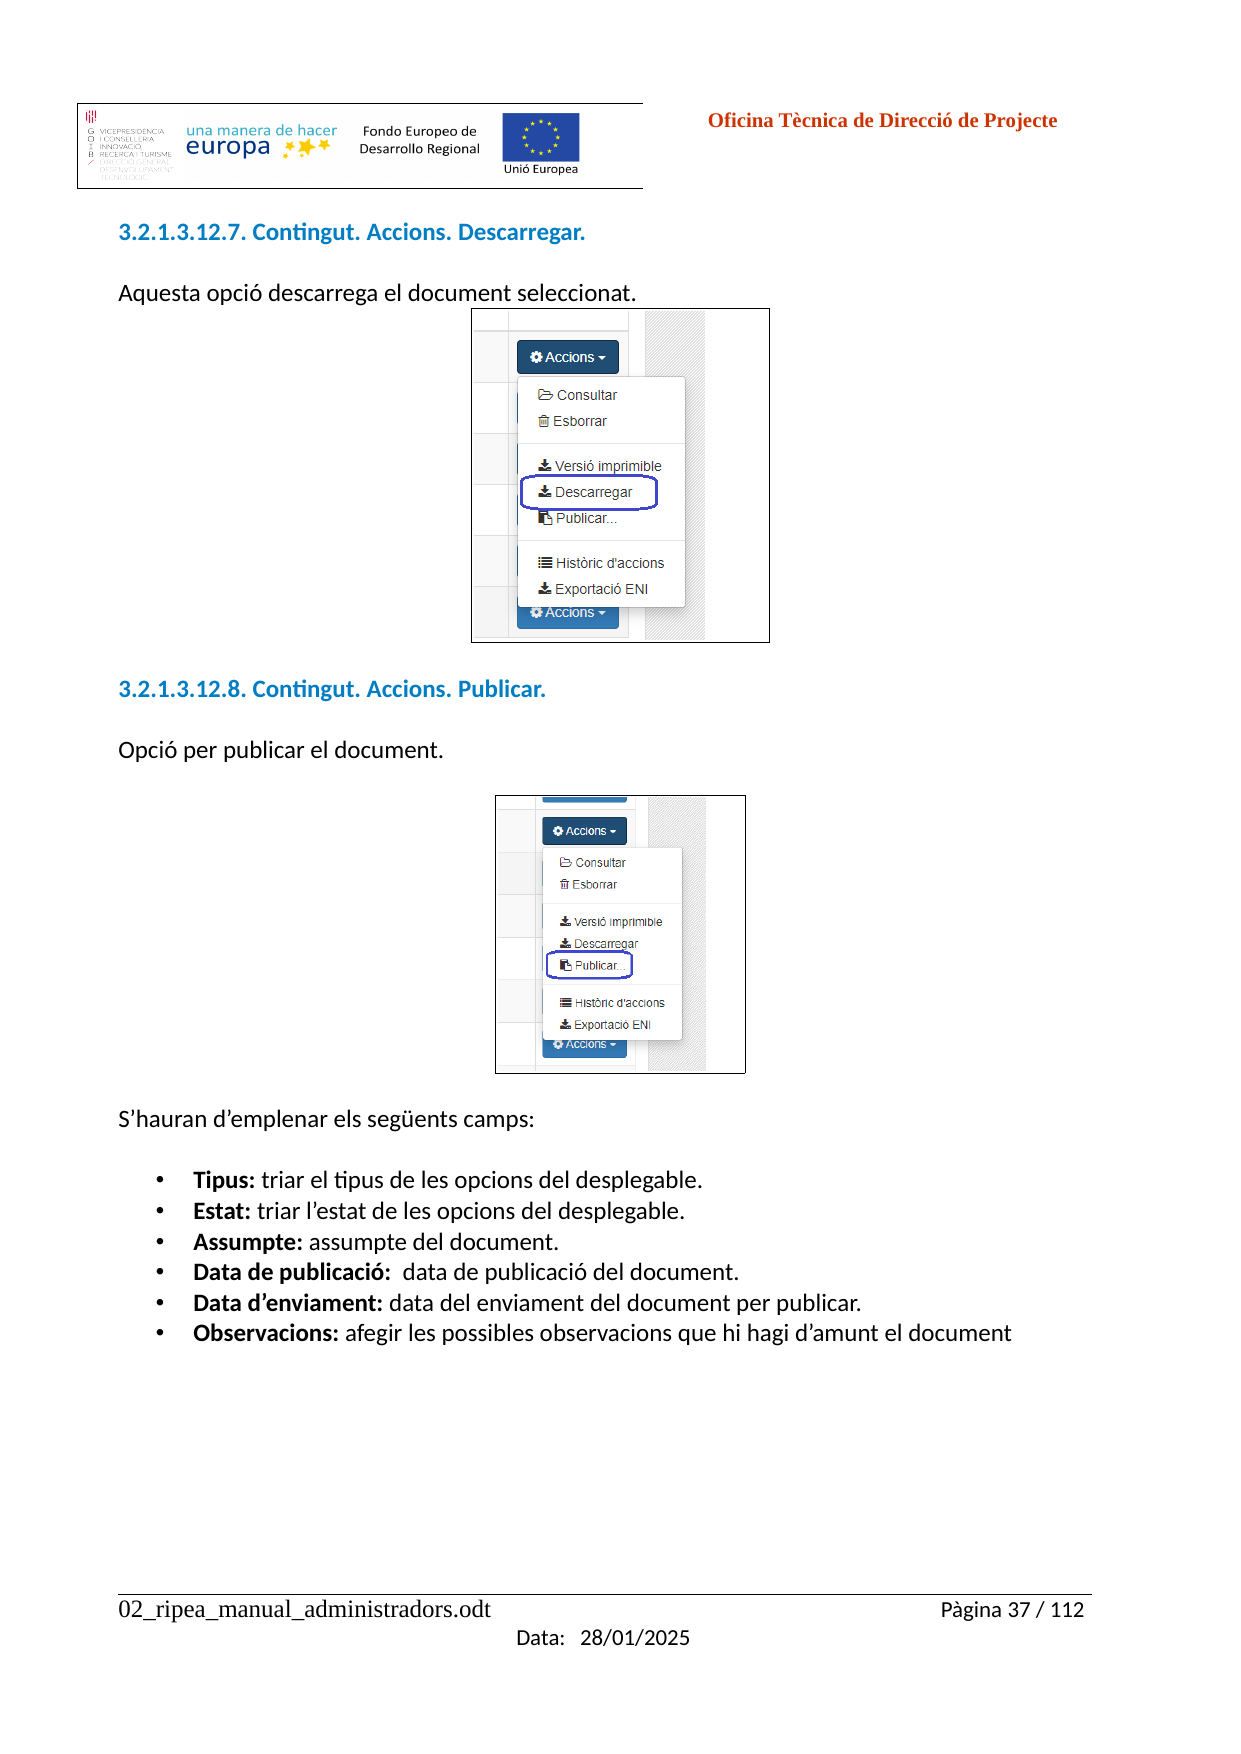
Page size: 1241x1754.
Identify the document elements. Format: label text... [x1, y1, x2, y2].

text Aquesta opció descarrega el document seleccionat. [118, 277, 1122, 308]
picture [184, 108, 585, 182]
picture [473, 311, 767, 640]
list Observacions: afegir les possibles observacions que hi hagi d’amunt el document [156, 1317, 1122, 1348]
text Opció per publicar el document. [118, 734, 1122, 764]
list Data d’enviament: data del enviament del document per publicar. [156, 1287, 1122, 1317]
list Estat: triar l’estat de les opcions del desplegable. [156, 1195, 1122, 1226]
list Assumpte: assumpte del document. [156, 1226, 1122, 1256]
subtitle 3.2.1.3.12.8. Contingut. Accions. Publicar. [118, 673, 1122, 703]
picture [82, 108, 178, 182]
list Tipus: triar el tipus de les opcions del desplegable. [156, 1165, 1122, 1195]
text S’hauran d’emplenar els següents camps: [118, 1104, 1122, 1134]
picture [498, 797, 743, 1071]
list Data de publicació: data de publicació del document. [156, 1256, 1122, 1287]
subtitle 3.2.1.3.12.7. Contingut. Accions. Descarregar. [118, 216, 1122, 247]
